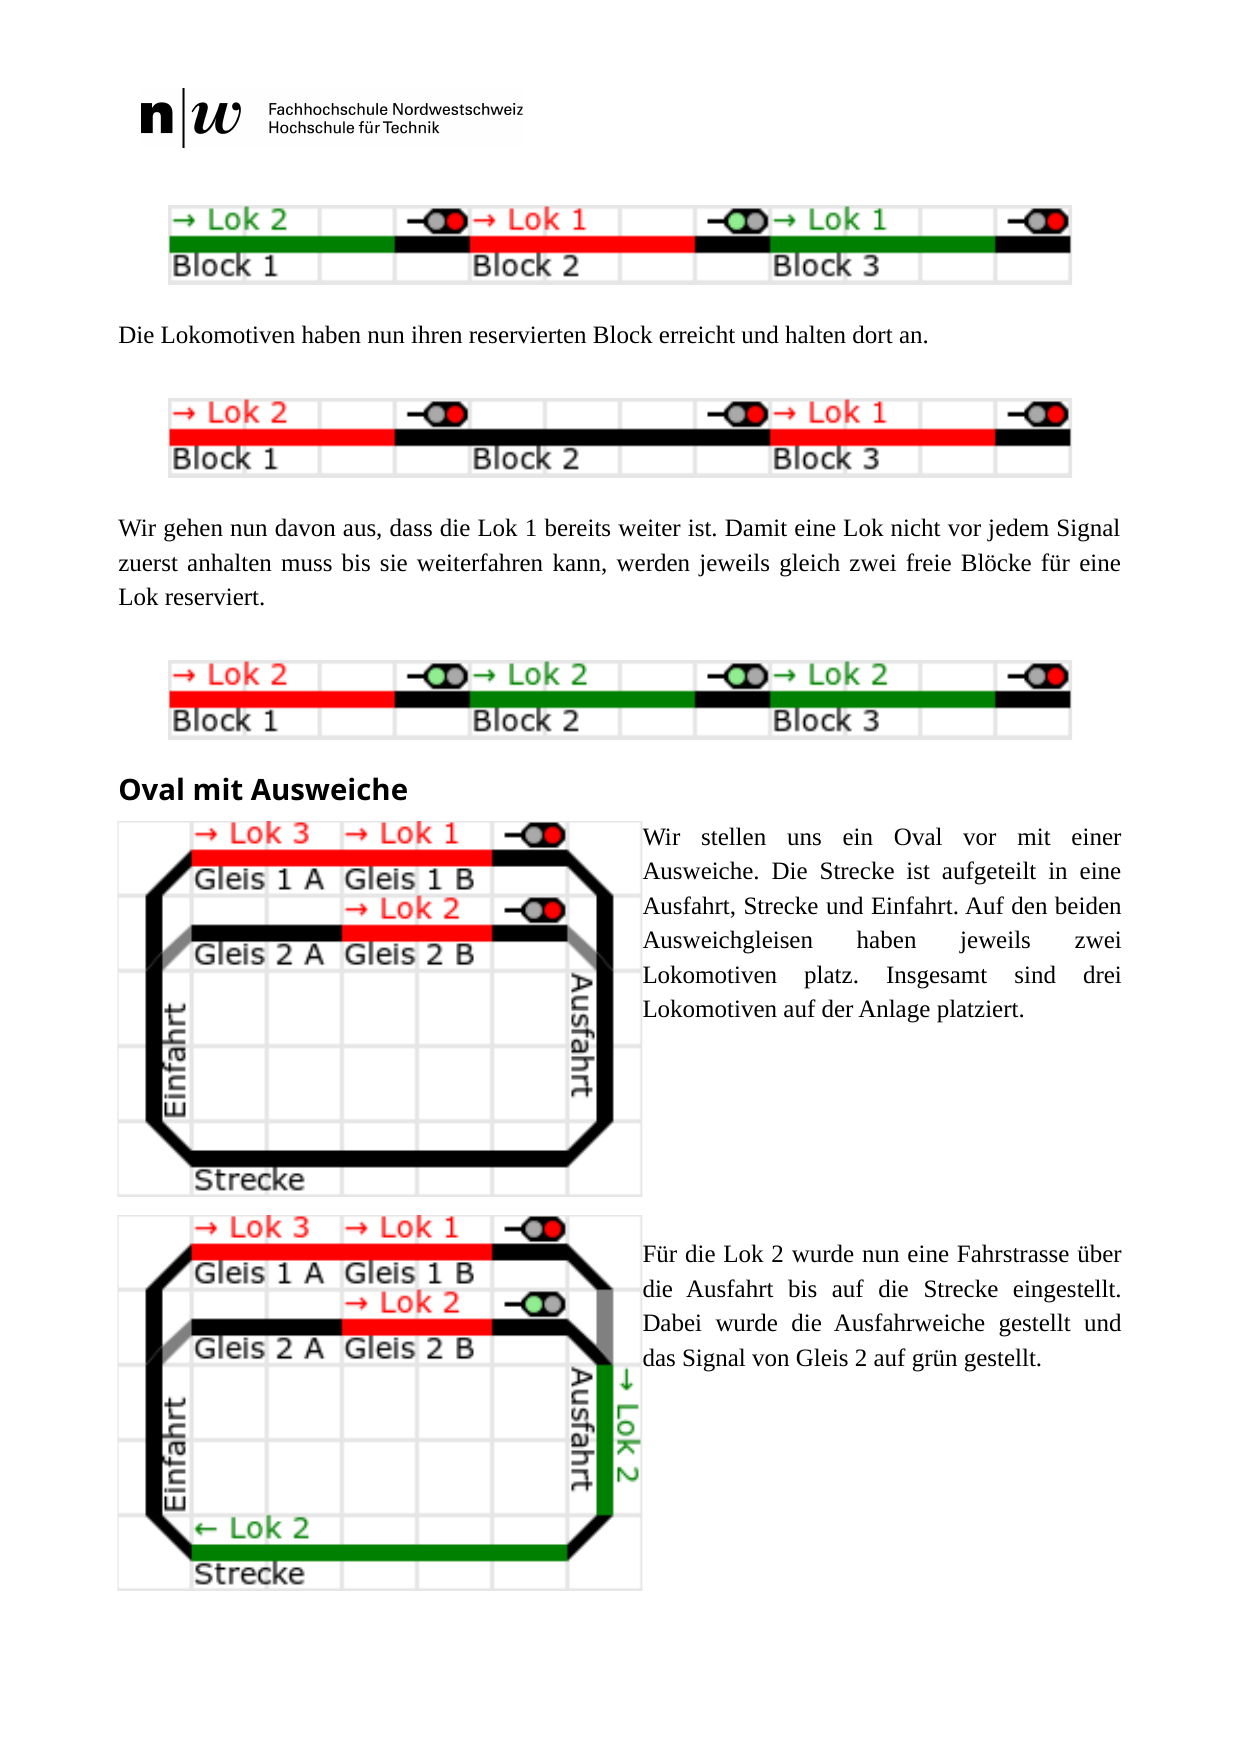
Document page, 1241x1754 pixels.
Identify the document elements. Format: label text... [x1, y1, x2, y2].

text Wir stellen uns ein Oval vor mit einer Ausweiche. Die Strecke ist aufgeteilt in eine Ausfahrt, Strecke und Einfahrt. Auf den beiden Ausweichgleisen haben jeweils zwei Lokomotiven platz. Insgesamt sind drei Lokomotiven auf der Anlage platziert. [643, 822, 1122, 1023]
subtitle Oval mit Ausweiche [118, 646, 1122, 809]
picture [117, 821, 643, 1197]
picture [141, 88, 523, 148]
text Für die Lok 2 wurde nun eine Fahrstrasse über die Ausfahrt bis auf die Strecke eingestellt. Dabei wurde die Ausfahrweiche gestellt und das Signal von Gleis 2 auf grün gestellt. [643, 1239, 1122, 1372]
picture [117, 1215, 643, 1591]
picture [168, 660, 1073, 740]
picture [168, 205, 1073, 285]
text Die Lokomotiven haben nun ihren reservierten Block erreicht und halten dort an. [118, 176, 1122, 349]
picture [168, 398, 1073, 478]
text Wir gehen nun davon aus, dass die Lok 1 bereits weiter ist. Damit eine Lok nicht vor jedem Signal zuerst anhalten muss bis sie weiterfahren kann, werden jeweils gleich zwei freie Blöcke für eine Lok reserviert. [118, 369, 1122, 611]
